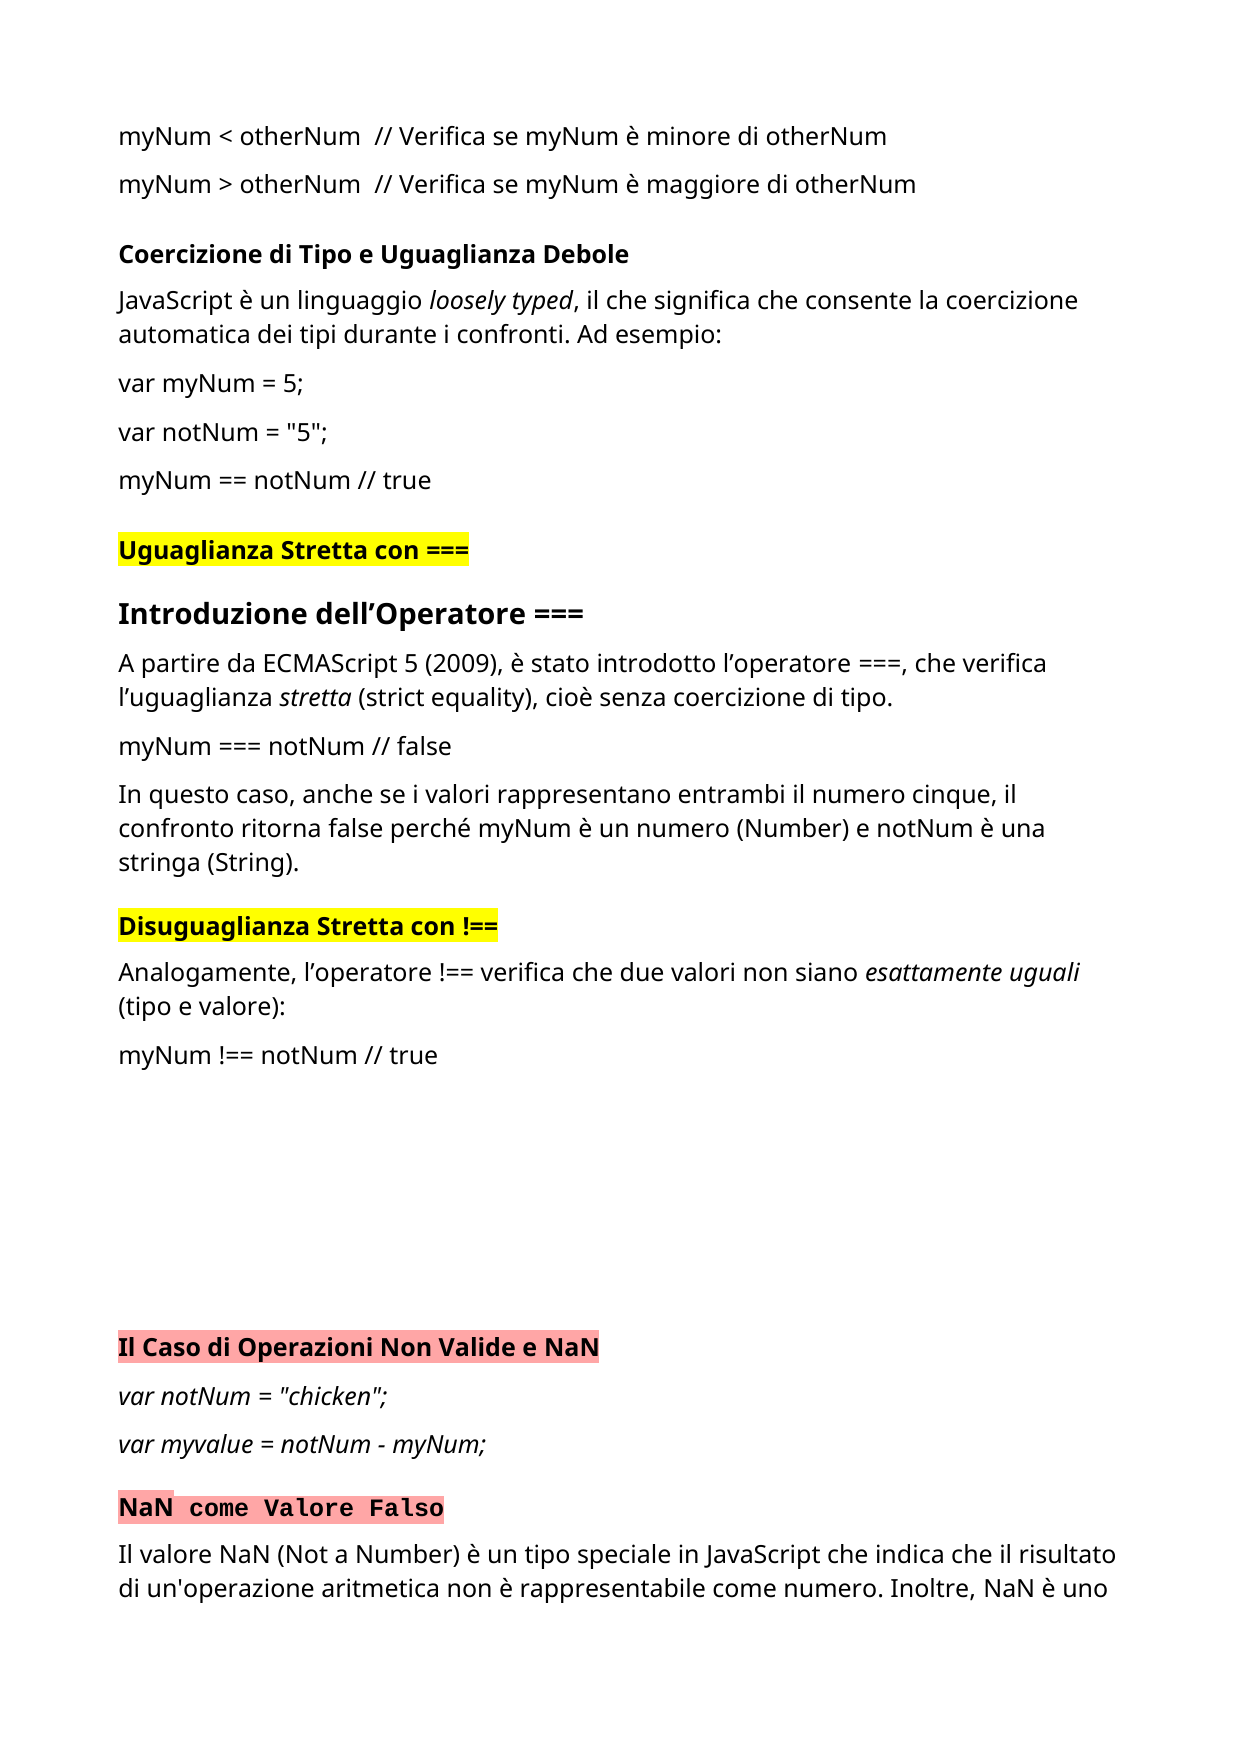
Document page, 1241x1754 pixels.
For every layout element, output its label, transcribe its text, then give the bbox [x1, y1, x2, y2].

subtitle Introduzione dell’Operatore === [118, 593, 1122, 633]
text Analogamente, l’operatore !== verifica che due valori non siano esattamente uguali (tipo e valore): [118, 955, 1122, 1023]
text myNum == notNum // true [118, 463, 1122, 497]
text myNum > otherNum // Verifica se myNum è maggiore di otherNum [118, 167, 1122, 201]
text A partire da ECMAScript 5 (2009), è stato introdotto l’operatore ===, che verifica l’uguaglianza stretta (strict equality), cioè senza coercizione di tipo. [118, 646, 1122, 714]
subtitle Coercizione di Tipo e Uguaglianza Debole [118, 236, 1122, 270]
text Il Caso di Operazioni Non Valide e NaN [118, 1329, 1122, 1363]
subtitle NaN come Valore Falso [118, 1490, 1122, 1524]
text var notNum = "5"; [118, 414, 1122, 448]
text myNum !== notNum // true [118, 1038, 1122, 1072]
subtitle Uguaglianza Stretta con === [118, 532, 1122, 566]
text myNum < otherNum // Verifica se myNum è minore di otherNum [118, 118, 1122, 152]
text var notNum = "chicken"; [118, 1378, 1122, 1412]
text var myNum = 5; [118, 366, 1122, 399]
text JavaScript è un linguaggio loosely typed, il che significa che consente la coercizione automatica dei tipi durante i confronti. Ad esempio: [118, 283, 1122, 351]
text Il valore NaN (Not a Number) è un tipo speciale in JavaScript che indica che il risultato di un'operazione aritmetica non è rappresentabile come numero. Inoltre, NaN è uno [118, 1537, 1122, 1605]
text In questo caso, anche se i valori rappresentano entrambi il numero cinque, il confronto ritorna false perché myNum è un numero (Number) e notNum è una stringa (String). [118, 777, 1122, 879]
subtitle Disuguaglianza Stretta con !== [118, 908, 1122, 942]
text var myvalue = notNum - myNum; [118, 1427, 1122, 1461]
text myNum === notNum // false [118, 728, 1122, 762]
